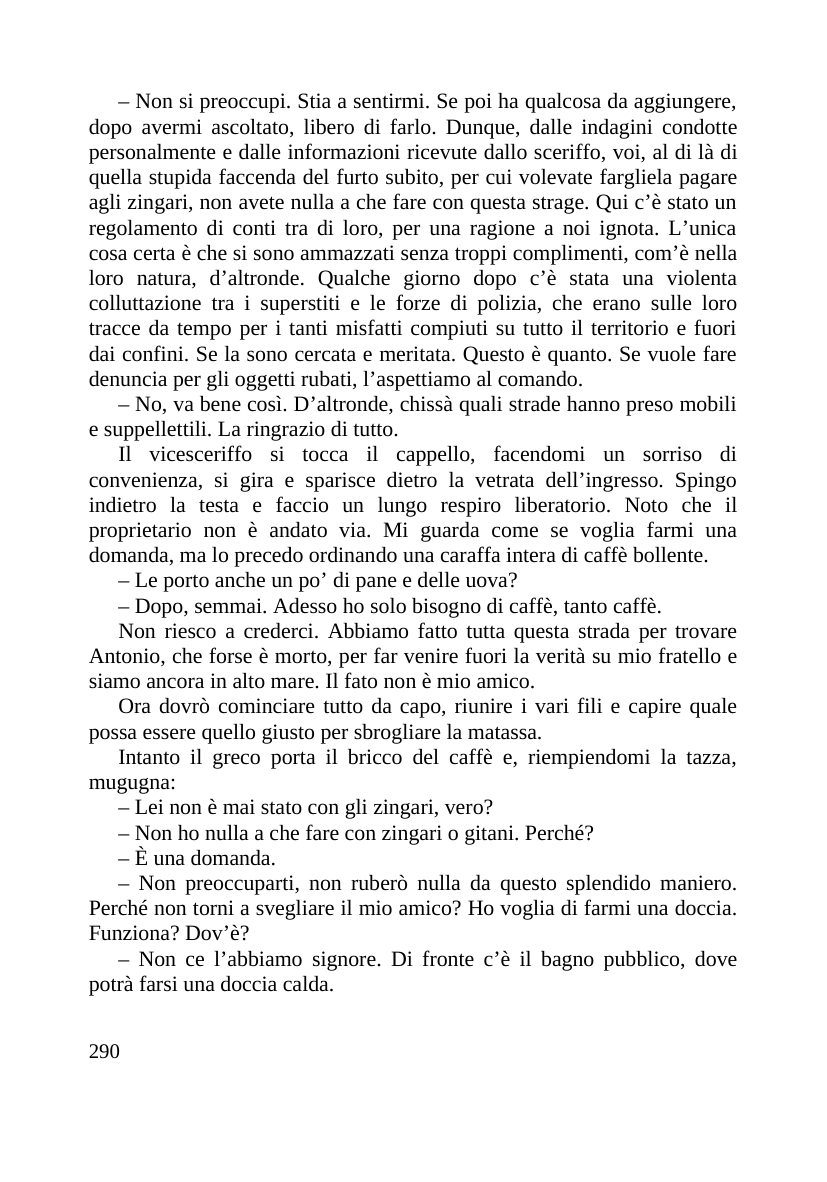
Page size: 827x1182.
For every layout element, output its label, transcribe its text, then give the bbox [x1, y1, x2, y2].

text – Non ce l’abbiamo signore. Di fronte c’è il bagno pubblico, dove potrà farsi una doccia calda. [88, 946, 738, 996]
text – È una domanda. [88, 845, 738, 870]
text – Le porto anche un po’ di pane e delle uova? [88, 567, 738, 593]
text – Lei non è mai stato con gli zingari, vero? [88, 794, 738, 819]
text – No, va bene così. D’altronde, chissà quali strade hanno preso mobili e suppellettili. La ringrazio di tutto. [88, 391, 738, 441]
text Non riesco a crederci. Abbiamo fatto tutta questa strada per trovare Antonio, che forse è morto, per far venire fuori la verità su mio fratello e siamo ancora in alto mare. Il fato non è mio amico. [88, 618, 738, 693]
text – Dopo, semmai. Adesso ho solo bisogno di caffè, tanto caffè. [88, 593, 738, 618]
text Intanto il greco porta il bricco del caffè e, riempiendomi la tazza, mugugna: [88, 744, 738, 794]
text – Non si preoccupi. Stia a sentirmi. Se poi ha qualcosa da aggiungere, dopo avermi ascoltato, libero di farlo. Dunque, dalle indagini condotte personalmente e dalle informazioni ricevute dallo sceriffo, voi, al di là di quella stupida faccenda del furto subito, per cui volevate fargliela pagare agli zingari, non avete nulla a che fare con questa strage. Qui c’è stato un regolamento di conti tra di loro, per una ragione a noi ignota. L’unica cosa certa è che si sono ammazzati senza troppi complimenti, com’è nella loro natura, d’altronde. Qualche giorno dopo c’è stata una violenta colluttazione tra i superstiti e le forze di polizia, che erano sulle loro tracce da tempo per i tanti misfatti compiuti su tutto il territorio e fuori dai confini. Se la sono cercata e meritata. Questo è quanto. Se vuole fare denuncia per gli oggetti rubati, l’aspettiamo al comando. [88, 88, 738, 391]
text – Non ho nulla a che fare con zingari o gitani. Perché? [88, 819, 738, 845]
text – Non preoccuparti, non ruberò nulla da questo splendido maniero. Perché non torni a svegliare il mio amico? Ho voglia di farmi una doccia. Funziona? Dov’è? [88, 870, 738, 946]
text Ora dovrò cominciare tutto da capo, riunire i vari fili e capire quale possa essere quello giusto per sbrogliare la matassa. [88, 693, 738, 744]
text Il vicesceriffo si tocca il cappello, facendomi un sorriso di convenienza, si gira e sparisce dietro la vetrata dell’ingresso. Spingo indietro la testa e faccio un lungo respiro liberatorio. Noto che il proprietario non è andato via. Mi guarda come se voglia farmi una domanda, ma lo precedo ordinando una caraffa intera di caffè bollente. [88, 441, 738, 567]
